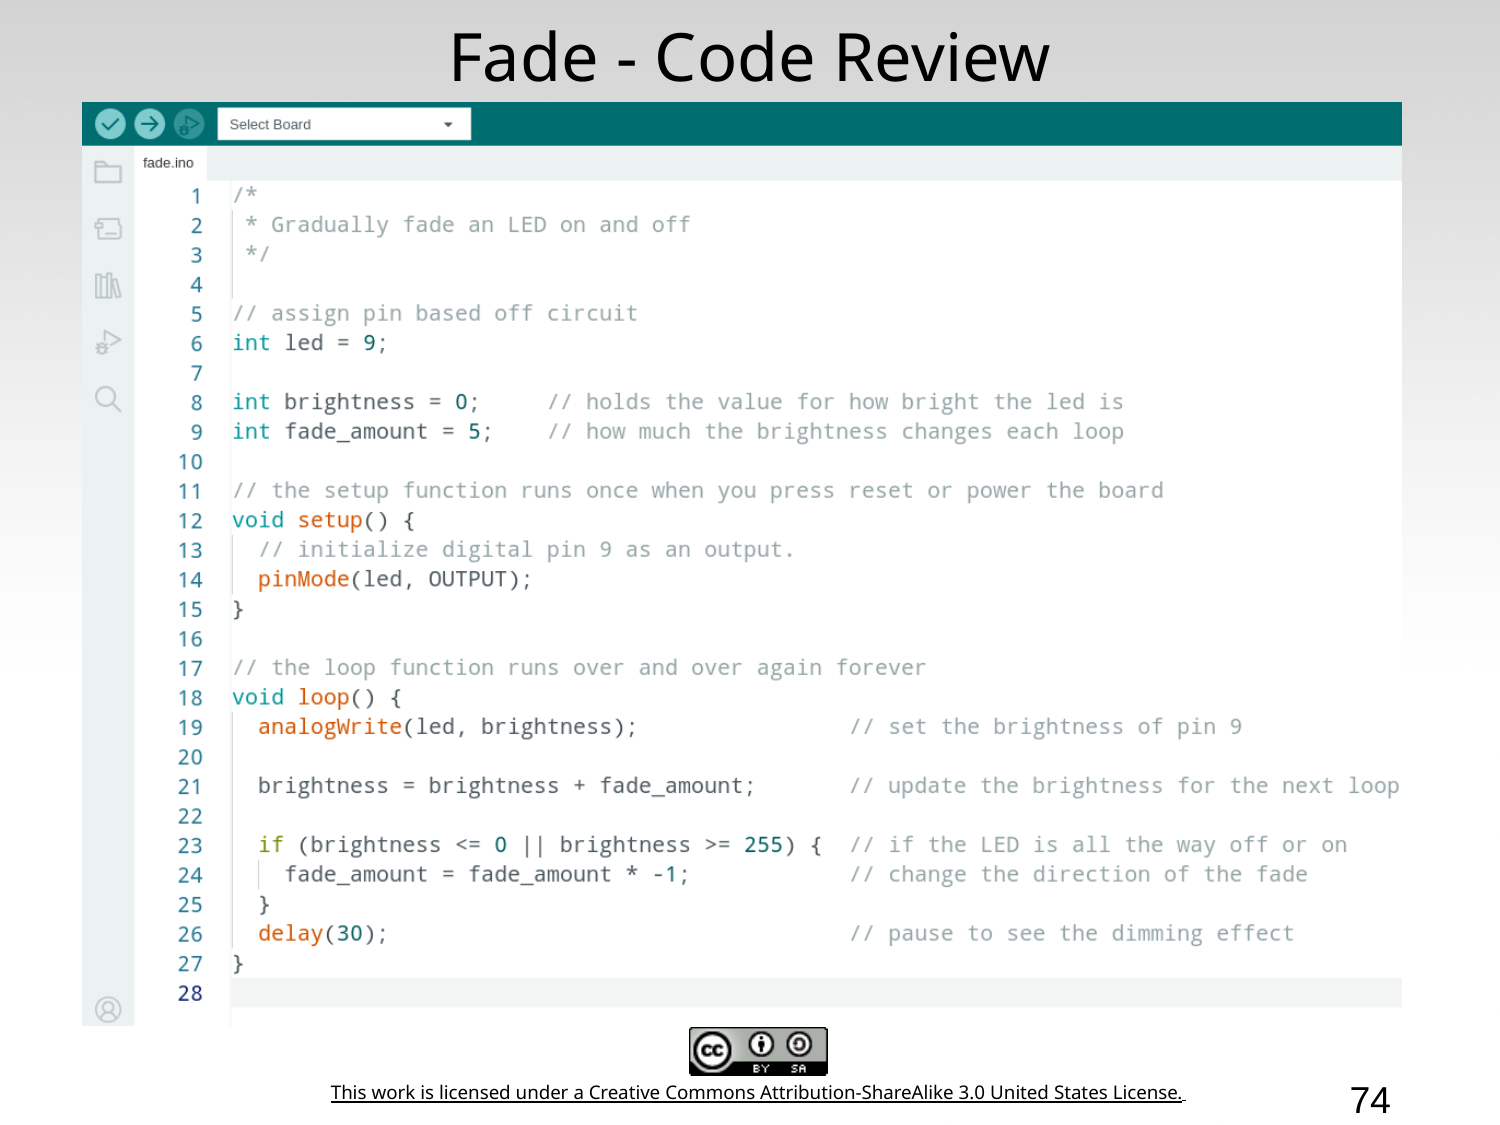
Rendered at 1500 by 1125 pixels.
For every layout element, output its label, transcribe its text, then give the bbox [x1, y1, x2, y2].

picture [0, 0, 1500, 1125]
title Fade - Code Review [112, 0, 1388, 102]
